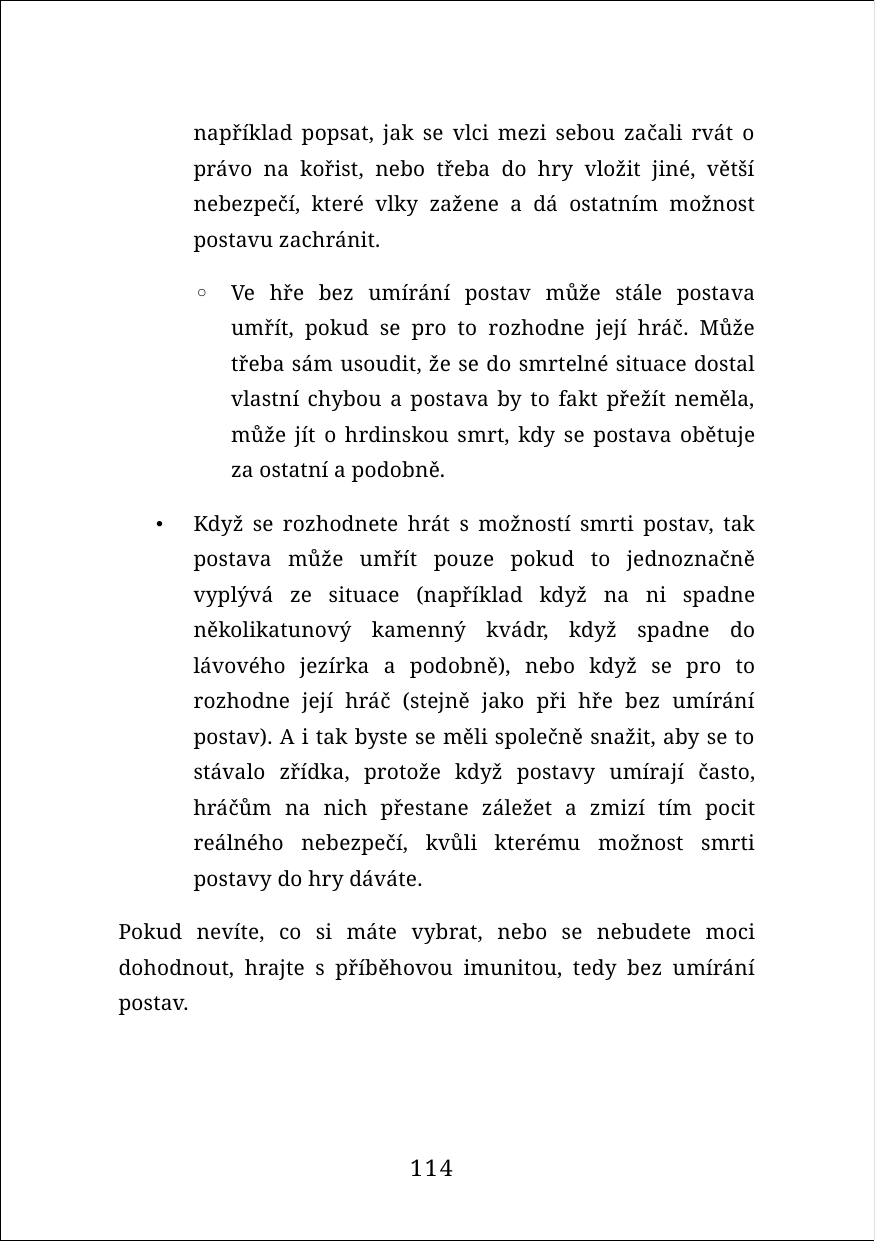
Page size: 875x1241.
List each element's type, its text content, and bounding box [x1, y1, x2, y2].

text Pokud nevíte, co si máte vybrat, nebo se nebudete moci dohodnout, hrajte s příběhovou imunitou, tedy bez umírání postav. [118, 917, 756, 1017]
list Ve hře bez umírání postav může stále postava umřít, pokud se pro to rozhodne její hráč. Může třeba sám usoudit, že se do smrtelné situace dostal vlastní chybou a postava by to fakt přežít neměla, může jít o hrdinskou smrt, kdy se postava obětuje za ostatní a podobně. [193, 278, 756, 484]
list Když se rozhodnete hrát s možností smrti postav, tak postava může umřít pouze pokud to jednoznačně vyplývá ze situace (například když na ni spadne několikatunový kamenný kvádr, když spadne do lávového jezírka a podobně), nebo když se pro to rozhodne její hráč (stejně jako při hře bez umírání postav). A i tak byste se měli společně snažit, aby se to stávalo zřídka, protože když postavy umírají často, hráčům na nich přestane záležet a zmizí tím pocit reálného nebezpečí, kvůli kterému možnost smrti postavy do hry dáváte. [156, 509, 756, 892]
list například popsat, jak se vlci mezi sebou začali rvát o právo na kořist, nebo třeba do hry vložit jiné, větší nebezpečí, které vlky zažene a dá ostatním možnost postavu zachránit. [156, 118, 756, 253]
